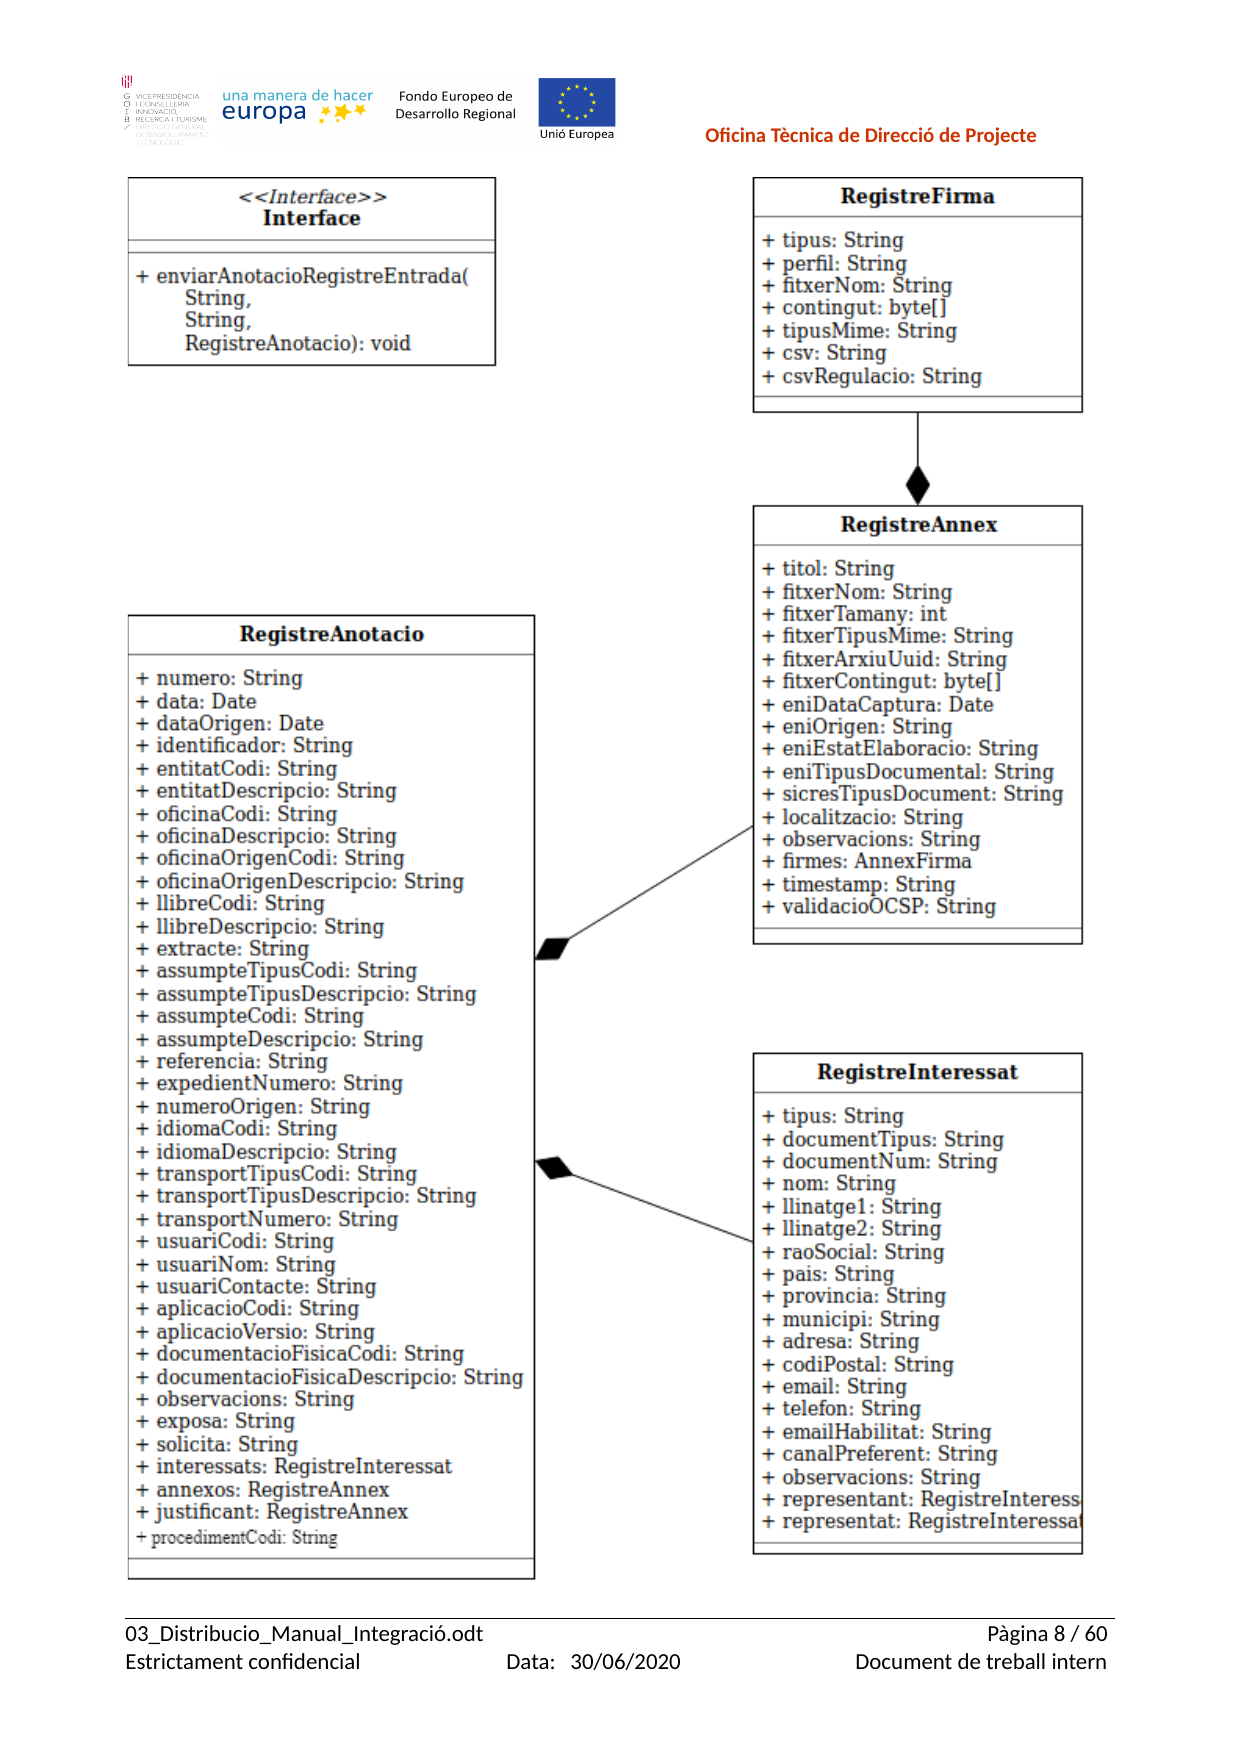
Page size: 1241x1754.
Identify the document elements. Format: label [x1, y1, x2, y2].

picture [118, 73, 213, 147]
picture [127, 177, 1113, 1594]
picture [219, 73, 621, 147]
